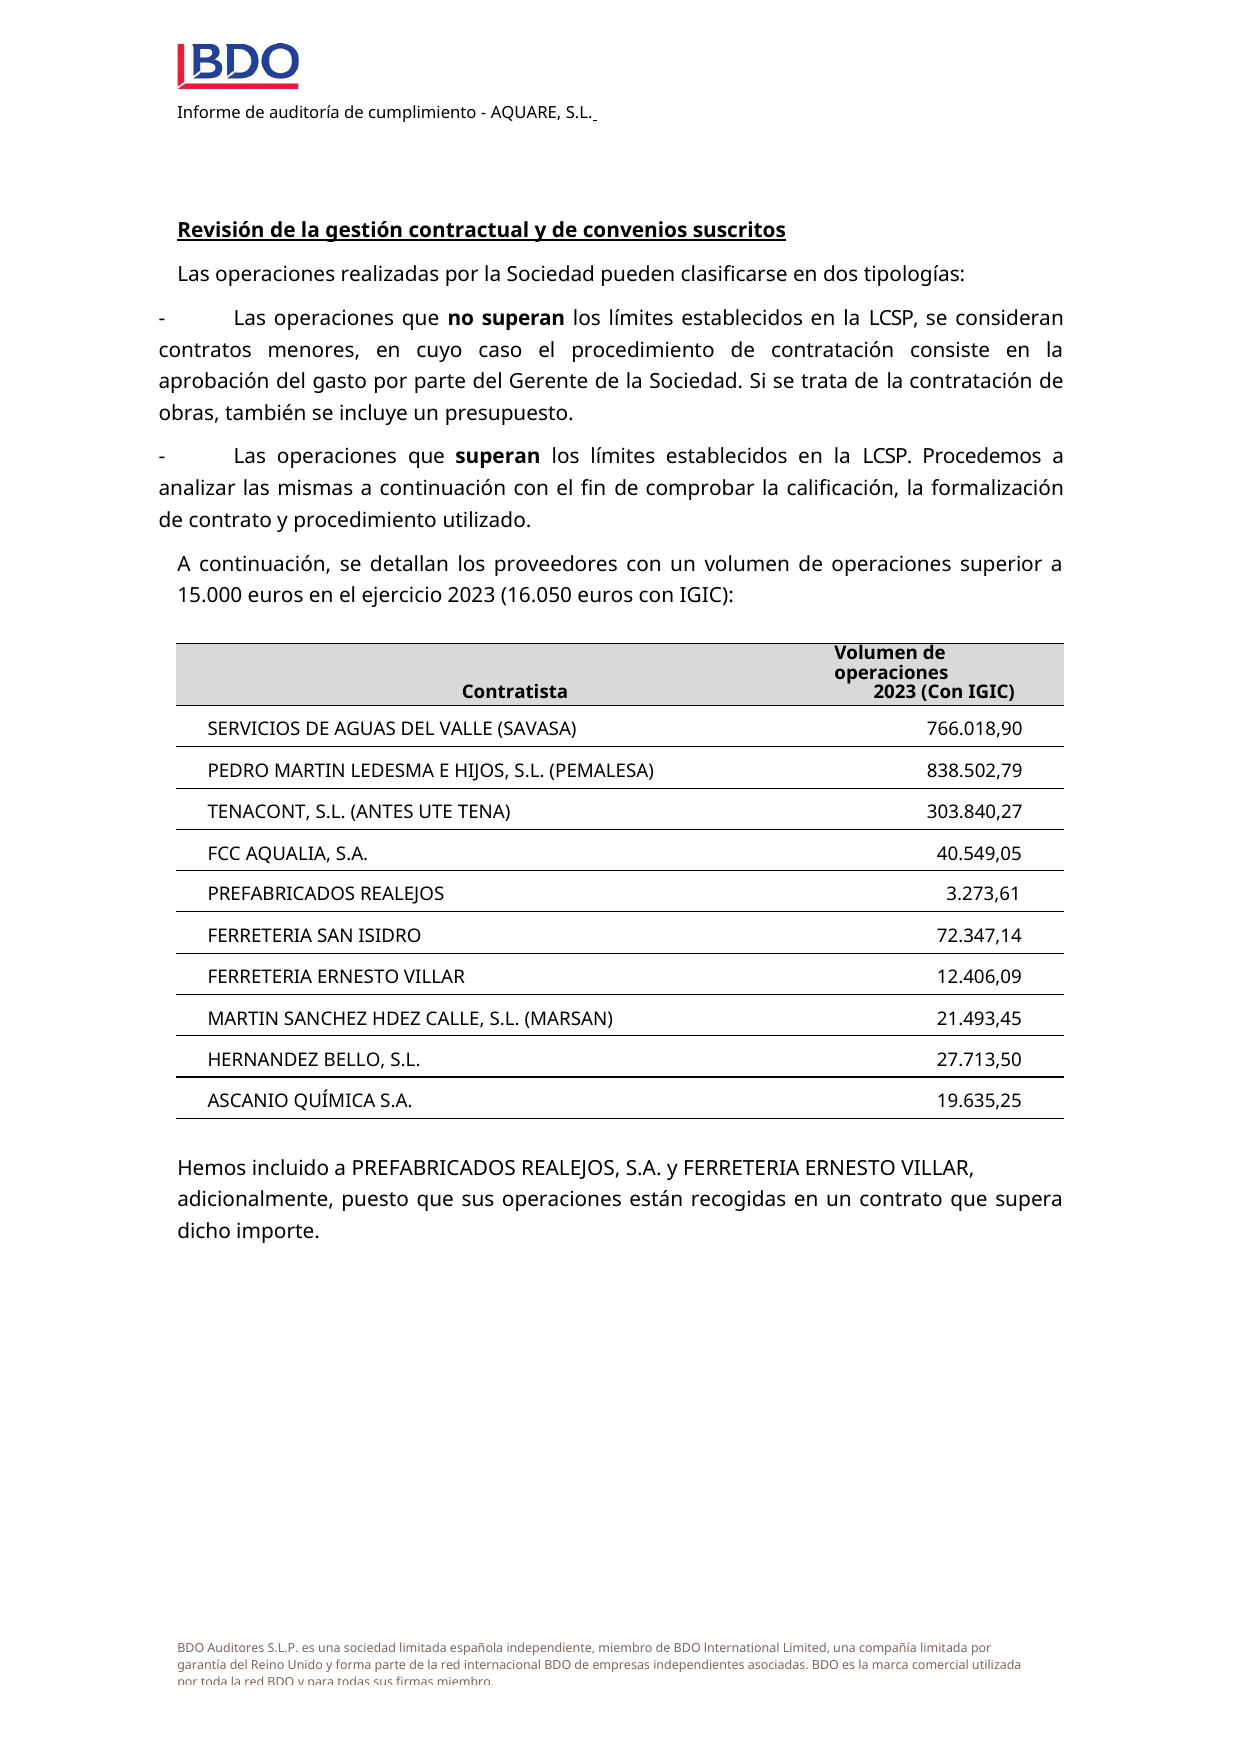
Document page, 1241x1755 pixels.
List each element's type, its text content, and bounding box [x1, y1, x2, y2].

table_cell 838.502,79 [731, 747, 1064, 787]
table_cell FERRETERIA SAN ISIDRO [176, 912, 731, 953]
table_cell 72.347,14 [731, 912, 1064, 953]
table_cell 3.273,61 [731, 871, 1064, 911]
table_cell PEDRO MARTIN LEDESMA E HIJOS, S.L. (PEMALESA) [176, 747, 731, 787]
table_cell 27.713,50 [731, 1036, 1064, 1076]
table_cell 40.549,05 [731, 830, 1064, 870]
table_cell 12.406,09 [731, 954, 1064, 994]
table_cell FCC AQUALIA, S.A. [176, 830, 731, 870]
text adicionalmente, puesto que sus operaciones están recogidas en un contrato que supera dicho importe. [177, 1184, 1064, 1244]
table_cell TENACONT, S.L. (ANTES UTE TENA) [176, 789, 731, 828]
table_cell 766.018,90 [731, 706, 1064, 746]
table_cell PREFABRICADOS REALEJOS [176, 871, 731, 911]
text Hemos incluido a PREFABRICADOS REALEJOS, S.A. y FERRETERIA ERNESTO VILLAR, [177, 1153, 1241, 1182]
table_cell ASCANIO QUÍMICA S.A. [176, 1078, 731, 1118]
table_cell 2023 (Con IGIC) [731, 683, 1064, 705]
list Las operaciones que no superan los límites establecidos en la LCSP, se consideran contratos menores, en cuyo caso el procedimiento de contratación consiste en la aprobación del gasto por parte del Gerente de la Sociedad. Si se trata de la contratación de obras, también se incluye un presupuesto. [158, 303, 1064, 426]
table_cell FERRETERIA ERNESTO VILLAR [176, 954, 731, 994]
table_header [176, 644, 731, 683]
text Las operaciones realizadas por la Sociedad pueden clasificarse en dos tipologías: [177, 259, 1241, 288]
table_cell 19.635,25 [731, 1078, 1064, 1118]
table_cell Contratista [176, 683, 731, 705]
table_cell SERVICIOS DE AGUAS DEL VALLE (SAVASA) [176, 706, 731, 746]
table_cell 21.493,45 [731, 995, 1064, 1035]
text Revisión de la gestión contractual y de convenios suscritos [177, 215, 1241, 244]
table_cell MARTIN SANCHEZ HDEZ CALLE, S.L. (MARSAN) [176, 995, 731, 1035]
table_cell HERNANDEZ BELLO, S.L. [176, 1036, 731, 1076]
text A continuación, se detallan los proveedores con un volumen de operaciones superior a 15.000 euros en el ejercicio 2023 (16.050 euros con IGIC): [177, 549, 1064, 609]
table_header Volumen de operaciones [731, 644, 1064, 683]
table_cell 303.840,27 [731, 789, 1064, 828]
list Las operaciones que superan los límites establecidos en la LCSP. Procedemos a analizar las mismas a continuación con el fin de comprobar la calificación, la formalización de contrato y procedimiento utilizado. [158, 442, 1064, 533]
